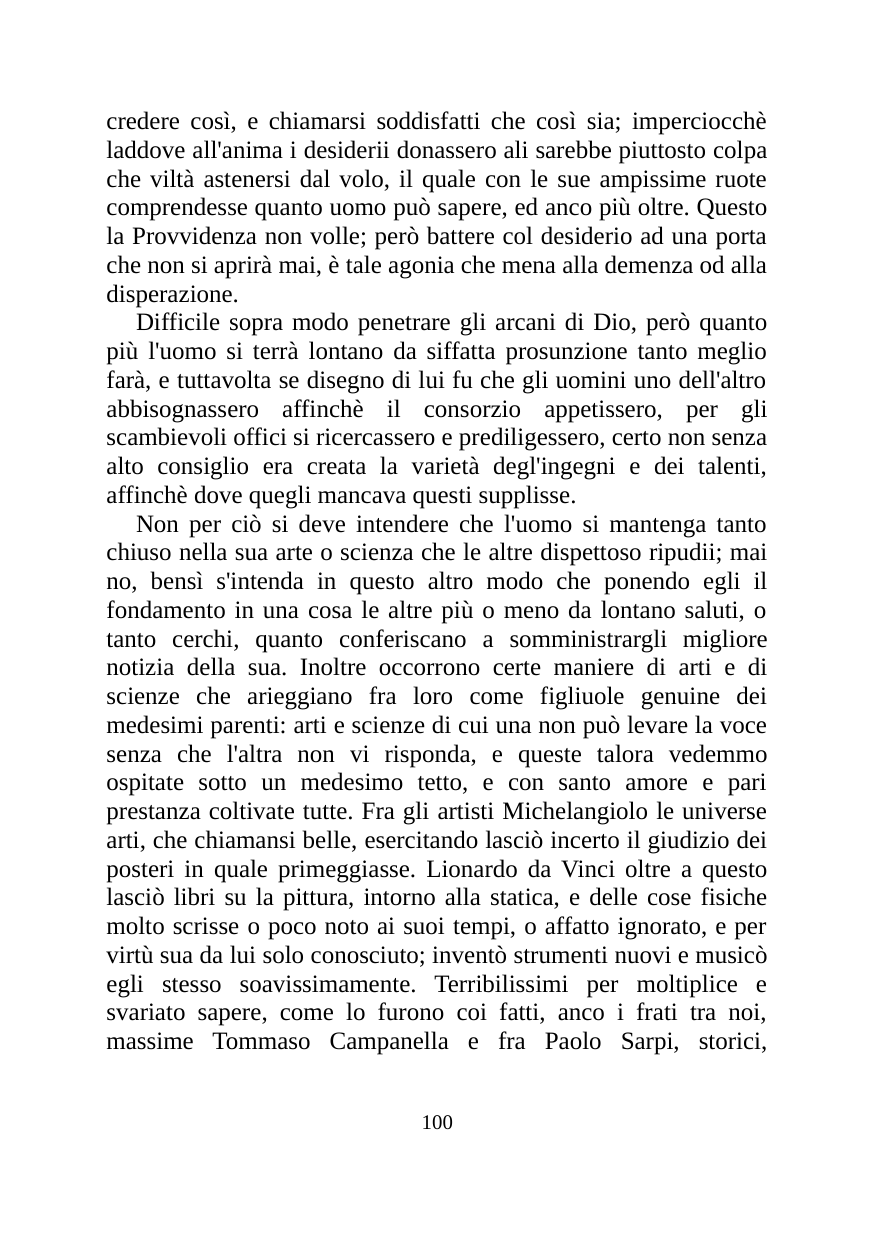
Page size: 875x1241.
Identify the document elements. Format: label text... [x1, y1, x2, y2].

text Non per ciò si deve intendere che l'uomo si mantenga tanto chiuso nella sua arte o scienza che le altre dispettoso ripudii; mai no, bensì s'intenda in questo altro modo che ponendo egli il fondamento in una cosa le altre più o meno da lontano saluti, o tanto cerchi, quanto conferiscano a somministrargli migliore notizia della sua. Inoltre occorrono certe maniere di arti e di scienze che arieggiano fra loro come figliuole genuine dei medesimi parenti: arti e scienze di cui una non può levare la voce senza che l'altra non vi risponda, e queste talora vedemmo ospitate sotto un medesimo tetto, e con santo amore e pari prestanza coltivate tutte. Fra gli artisti Michelangiolo le universe arti, che chiamansi belle, esercitando lasciò incerto il giudizio dei posteri in quale primeggiasse. Lionardo da Vinci oltre a questo lasciò libri su la pittura, intorno alla statica, e delle cose fisiche molto scrisse o poco noto ai suoi tempi, o affatto ignorato, e per virtù sua da lui solo conosciuto; inventò strumenti nuovi e musicò egli stesso soavissimamente. Terribilissimi per moltiplice e svariato sapere, come lo furono coi fatti, anco i frati tra noi, massime Tommaso Campanella e fra Paolo Sarpi, storici, [106, 509, 768, 1055]
text credere così, e chiamarsi soddisfatti che così sia; imperciocchè laddove all'anima i desiderii donassero ali sarebbe piuttosto colpa che viltà astenersi dal volo, il quale con le sue ampissime ruote comprendesse quanto uomo può sapere, ed anco più oltre. Questo la Provvidenza non volle; però battere col desiderio ad una porta che non si aprirà mai, è tale agonia che mena alla demenza od alla disperazione. [106, 106, 768, 307]
text Difficile sopra modo penetrare gli arcani di Dio, però quanto più l'uomo si terrà lontano da siffatta prosunzione tanto meglio farà, e tuttavolta se disegno di lui fu che gli uomini uno dell'altro abbisognassero affinchè il consorzio appetissero, per gli scambievoli offici si ricercassero e prediligessero, certo non senza alto consiglio era creata la varietà degl'ingegni e dei talenti, affinchè dove quegli mancava questi supplisse. [106, 307, 768, 509]
